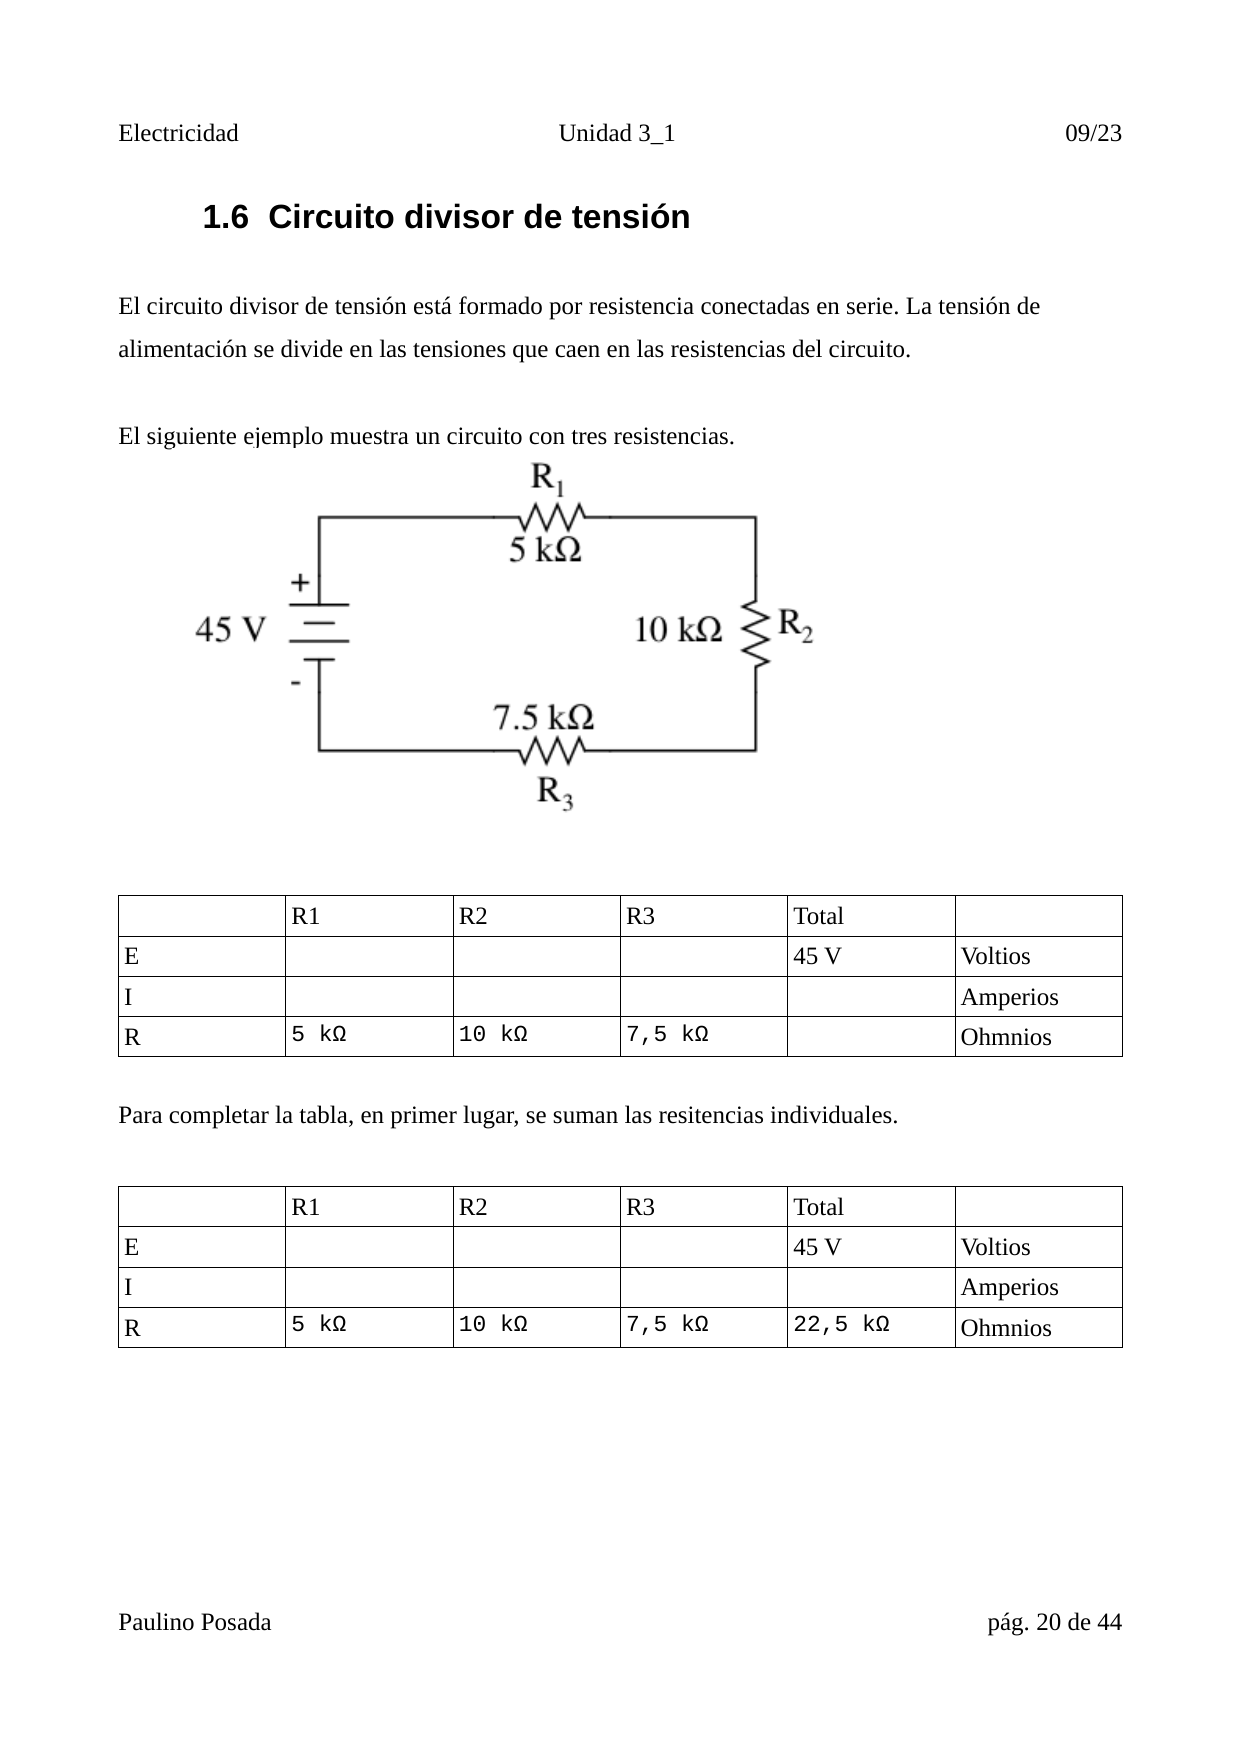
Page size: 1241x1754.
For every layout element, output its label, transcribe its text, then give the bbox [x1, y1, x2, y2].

table_header [956, 896, 1122, 936]
subtitle Circuito divisor de tensión [193, 197, 1122, 236]
table_cell 45 V [788, 1227, 955, 1267]
table_header R3 [621, 1187, 787, 1226]
table_cell 5 kΩ [286, 1308, 453, 1347]
table_cell E [119, 937, 285, 976]
table_cell 45 V [788, 937, 955, 976]
table_header Total [788, 896, 955, 936]
table_cell Ohmnios [956, 1308, 1122, 1347]
table_cell [454, 1268, 620, 1307]
table_header R1 [286, 896, 453, 936]
table_cell [621, 977, 787, 1016]
table_cell [788, 977, 955, 1016]
table_cell 22,5 kΩ [788, 1308, 955, 1347]
table_cell Ohmnios [956, 1017, 1122, 1056]
table_header R2 [454, 1187, 620, 1226]
table_cell [286, 1227, 453, 1267]
table_header Total [788, 1187, 955, 1226]
table_cell [788, 1017, 955, 1056]
table_cell Voltios [956, 937, 1122, 976]
table_cell [621, 937, 787, 976]
table_cell 10 kΩ [454, 1308, 620, 1347]
table_header R3 [621, 896, 787, 936]
picture [171, 448, 833, 833]
table_cell Amperios [956, 977, 1122, 1016]
table_cell [286, 937, 453, 976]
text Para completar la tabla, en primer lugar, se suman las resitencias individuales. [118, 1100, 1122, 1128]
table_cell 5 kΩ [286, 1017, 453, 1056]
table_header R1 [286, 1187, 453, 1226]
text El circuito divisor de tensión está formado por resistencia conectadas en serie. La tensión de alimentación se divide en las tensiones que caen en las resistencias del circuito. [118, 291, 1122, 363]
table_cell [454, 977, 620, 1016]
table_cell I [119, 977, 285, 1016]
table_cell Voltios [956, 1227, 1122, 1267]
table_cell [286, 977, 453, 1016]
table_cell R [119, 1017, 285, 1056]
table_cell [454, 937, 620, 976]
table_cell 7,5 kΩ [621, 1017, 787, 1056]
table_cell Amperios [956, 1268, 1122, 1307]
table_cell E [119, 1227, 285, 1267]
text El siguiente ejemplo muestra un circuito con tres resistencias. [118, 421, 1122, 449]
table_cell R [119, 1308, 285, 1347]
table_cell [788, 1268, 955, 1307]
table_header [119, 1187, 285, 1226]
table_cell [621, 1227, 787, 1267]
table_cell [621, 1268, 787, 1307]
table_cell [454, 1227, 620, 1267]
table_header [956, 1187, 1122, 1226]
table_header [119, 896, 285, 936]
table_cell 10 kΩ [454, 1017, 620, 1056]
table_cell [286, 1268, 453, 1307]
table_cell I [119, 1268, 285, 1307]
table_header R2 [454, 896, 620, 936]
table_cell 7,5 kΩ [621, 1308, 787, 1347]
